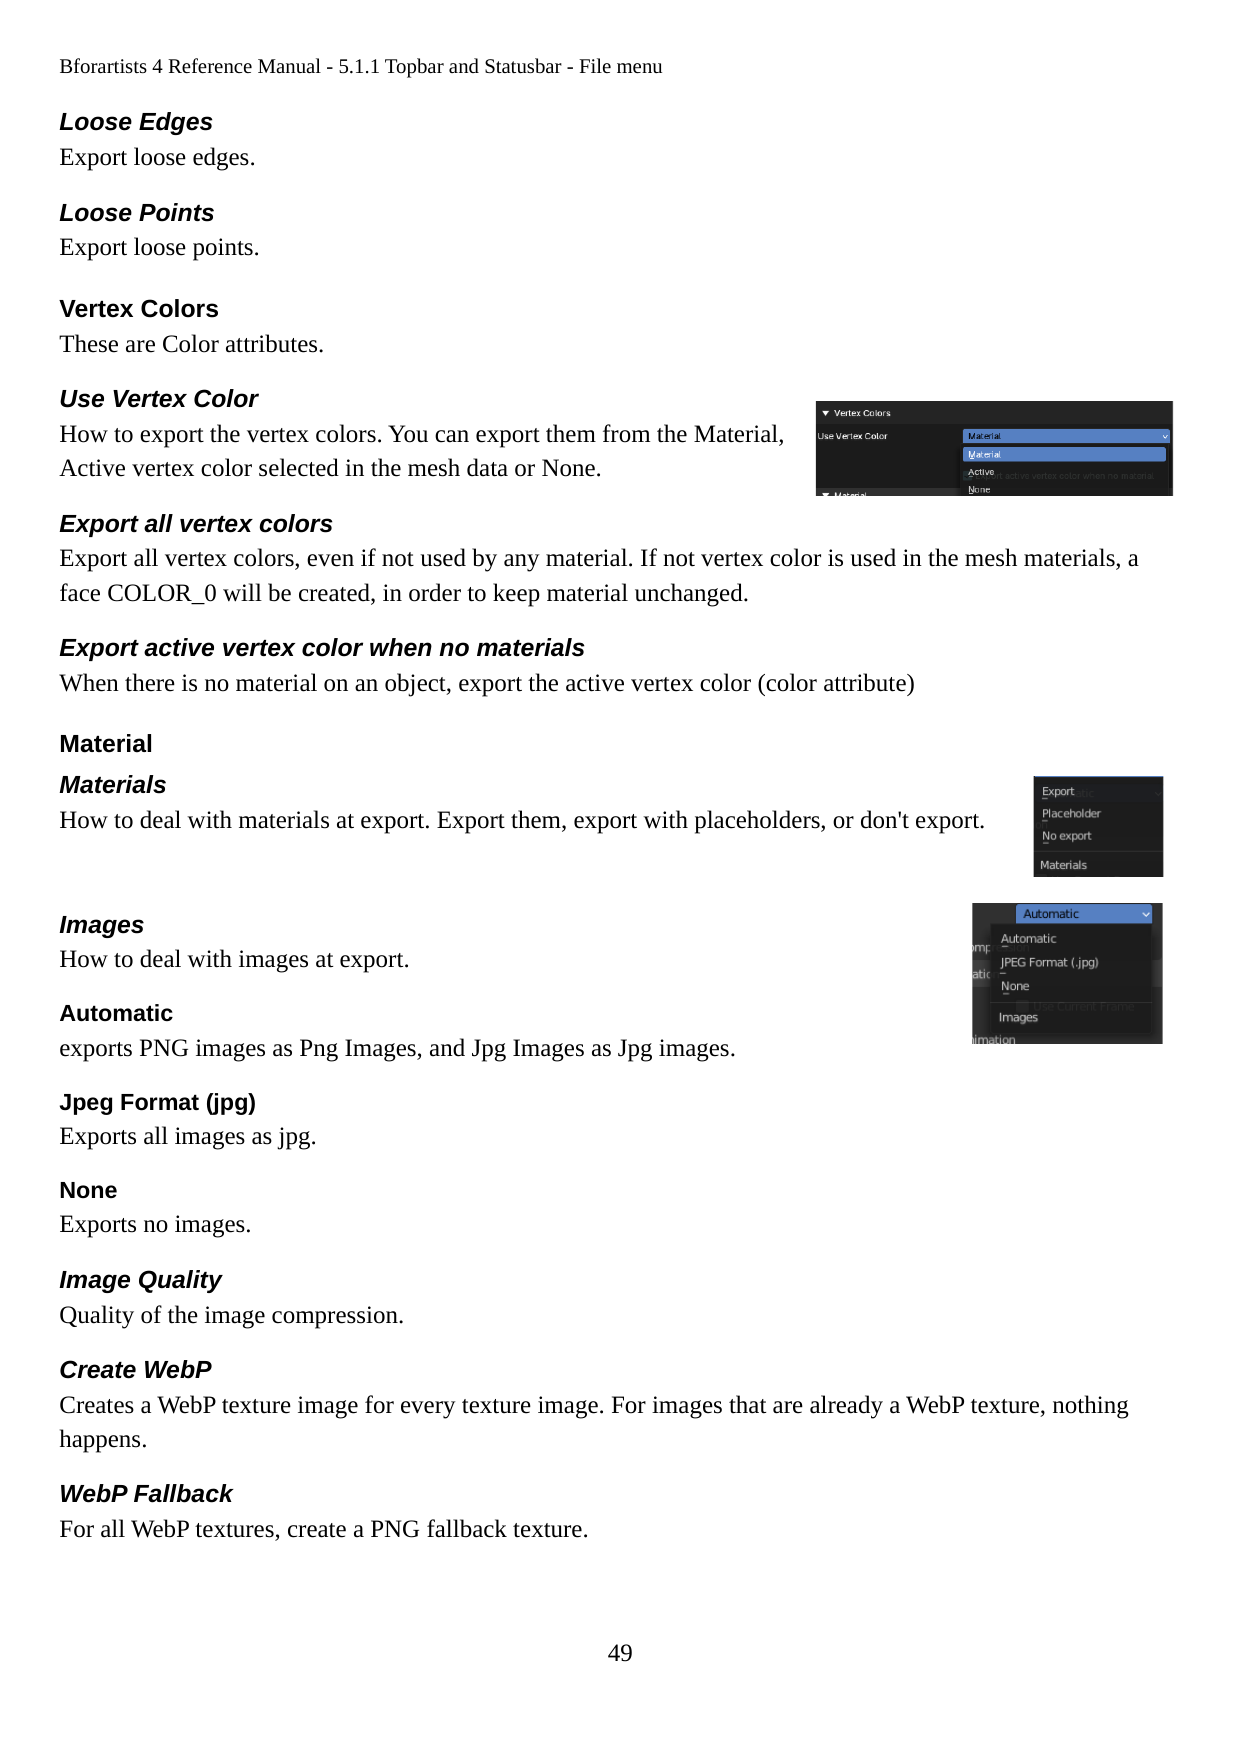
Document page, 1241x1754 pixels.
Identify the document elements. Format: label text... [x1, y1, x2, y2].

picture [815, 401, 1174, 496]
subtitle WebP Fallback [59, 1479, 1181, 1508]
text How to export the vertex colors. You can export them from the Material, Active vertex color selected in the mesh data or None. [59, 419, 815, 482]
text These are Color attributes. [59, 329, 1181, 357]
text How to deal with materials at export. Export them, export with placeholders, or don't export. [59, 805, 1033, 834]
subtitle Materials [59, 771, 1181, 799]
subtitle Jpeg Format (jpg) [59, 1088, 1181, 1115]
text Exports all images as jpg. [59, 1121, 1181, 1150]
subtitle Export all vertex colors [59, 509, 1181, 537]
picture [972, 903, 1163, 1044]
subtitle Vertex Colors [59, 294, 1181, 322]
text Quality of the image compression. [59, 1300, 1181, 1328]
text How to deal with images at export. [59, 944, 972, 973]
subtitle None [59, 1177, 1181, 1203]
subtitle [1163, 1000, 1181, 1027]
text Exports no images. [59, 1209, 1181, 1238]
picture [1033, 776, 1164, 877]
subtitle Use Vertex Color [59, 384, 1181, 413]
text When there is no material on an object, export the active vertex color (color attribute) [59, 668, 1181, 697]
subtitle Loose Edges [59, 107, 1181, 136]
subtitle Loose Points [59, 198, 1181, 226]
text For all WebP textures, create a PNG fallback texture. [59, 1514, 1181, 1543]
text Creates a WebP texture image for every texture image. For images that are already a WebP texture, nothing happens. [59, 1390, 1181, 1453]
text Export loose points. [59, 232, 1181, 261]
subtitle Image Quality [59, 1265, 1181, 1293]
subtitle Create WebP [59, 1355, 1181, 1383]
subtitle Automatic [59, 1000, 972, 1027]
subtitle Material [59, 729, 1181, 758]
text Export loose edges. [59, 142, 1181, 171]
subtitle Export active vertex color when no materials [59, 633, 1181, 662]
subtitle Images [59, 910, 972, 938]
subtitle [1163, 910, 1181, 938]
text exports PNG images as Png Images, and Jpg Images as Jpg images. [59, 1033, 1181, 1062]
text Export all vertex colors, even if not used by any material. If not vertex color is used in the mesh materials, a face COLOR_0 will be created, in order to keep material unchanged. [59, 543, 1181, 607]
